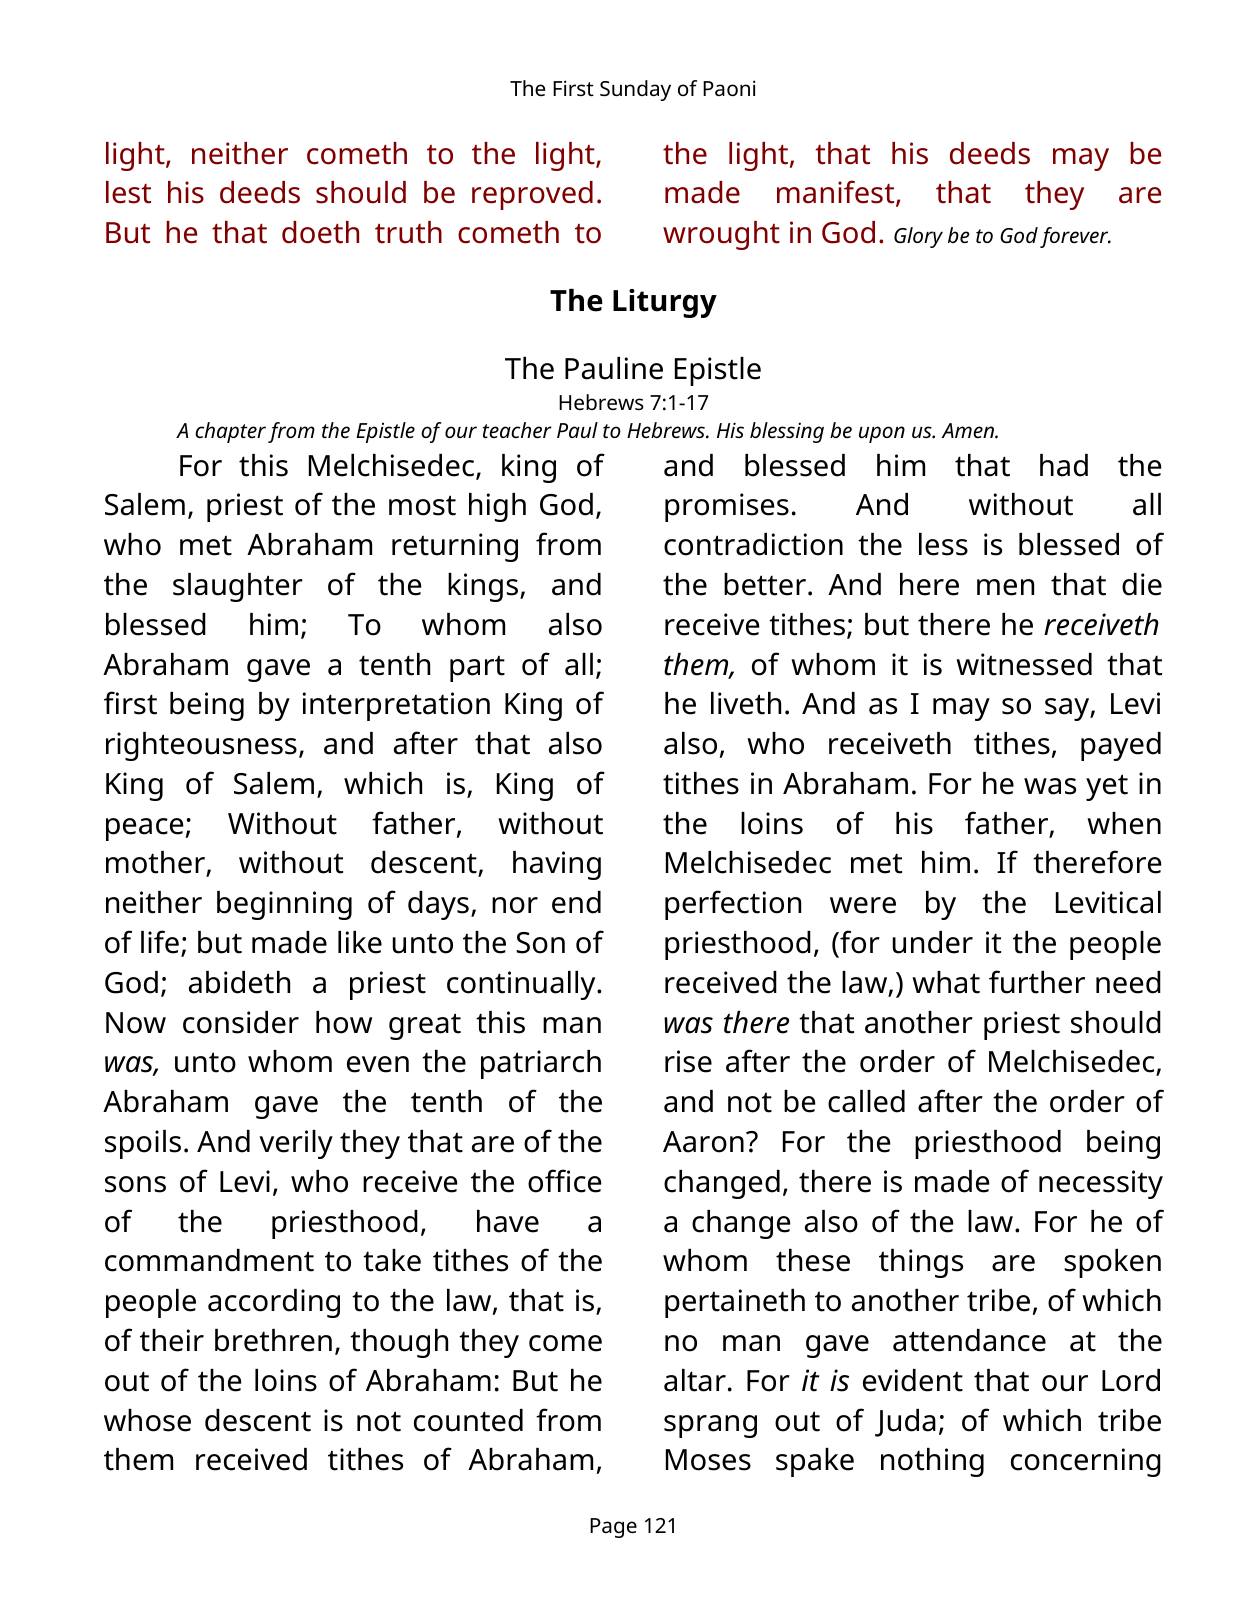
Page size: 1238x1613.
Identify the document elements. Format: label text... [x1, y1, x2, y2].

text Hebrews 7:1-17 [103, 388, 1163, 417]
text The Liturgy [103, 281, 1163, 320]
text A chapter from the Epistle of our teacher Paul to Hebrews. His blessing be upon us. Amen. [103, 417, 1163, 445]
text The First Sunday of Paoni [102, 74, 1165, 102]
text The Pauline Epistle [103, 348, 1163, 388]
text For this Melchisedec, king of Salem, priest of the most high God, who met Abraham returning from the slaughter of the kings, and blessed him; To whom also Abraham gave a tenth part of all; first being by interpretation King of righteousness, and after that also King of Salem, which is, King of peace; Without father, without mother, without descent, having neither beginning of days, nor end of life; but made like unto the Son of God; abideth a priest continually. Now consider how great this man was, unto whom even the patriarch Abraham gave the tenth of the spoils. And verily they that are of the sons of Levi, who receive the office of the priesthood, have a commandment to take tithes of the people according to the law, that is, of their brethren, though they come out of the loins of Abraham: But he whose descent is not counted from them received tithes of Abraham, [103, 445, 604, 1479]
text and blessed him that had the promises. And without all contradiction the less is blessed of the better. And here men that die receive tithes; but there he receiveth them, of whom it is witnessed that he liveth. And as I may so say, Levi also, who receiveth tithes, payed tithes in Abraham. For he was yet in the loins of his father, when Melchisedec met him. If therefore perfection were by the Levitical priesthood, (for under it the people received the law,) what further need was there that another priest should rise after the order of Melchisedec, and not be called after the order of Aaron? For the priesthood being changed, there is made of necessity a change also of the law. For he of whom these things are spoken pertaineth to another tribe, of which no man gave attendance at the altar. For it is evident that our Lord sprang out of Juda; of which tribe Moses spake nothing concerning [663, 445, 1163, 1479]
text light, neither cometh to the light, lest his deeds should be reproved. But he that doeth truth cometh to [103, 133, 604, 252]
text the light, that his deeds may be made manifest, that they are wrought in God. Glory be to God forever. [663, 133, 1163, 252]
